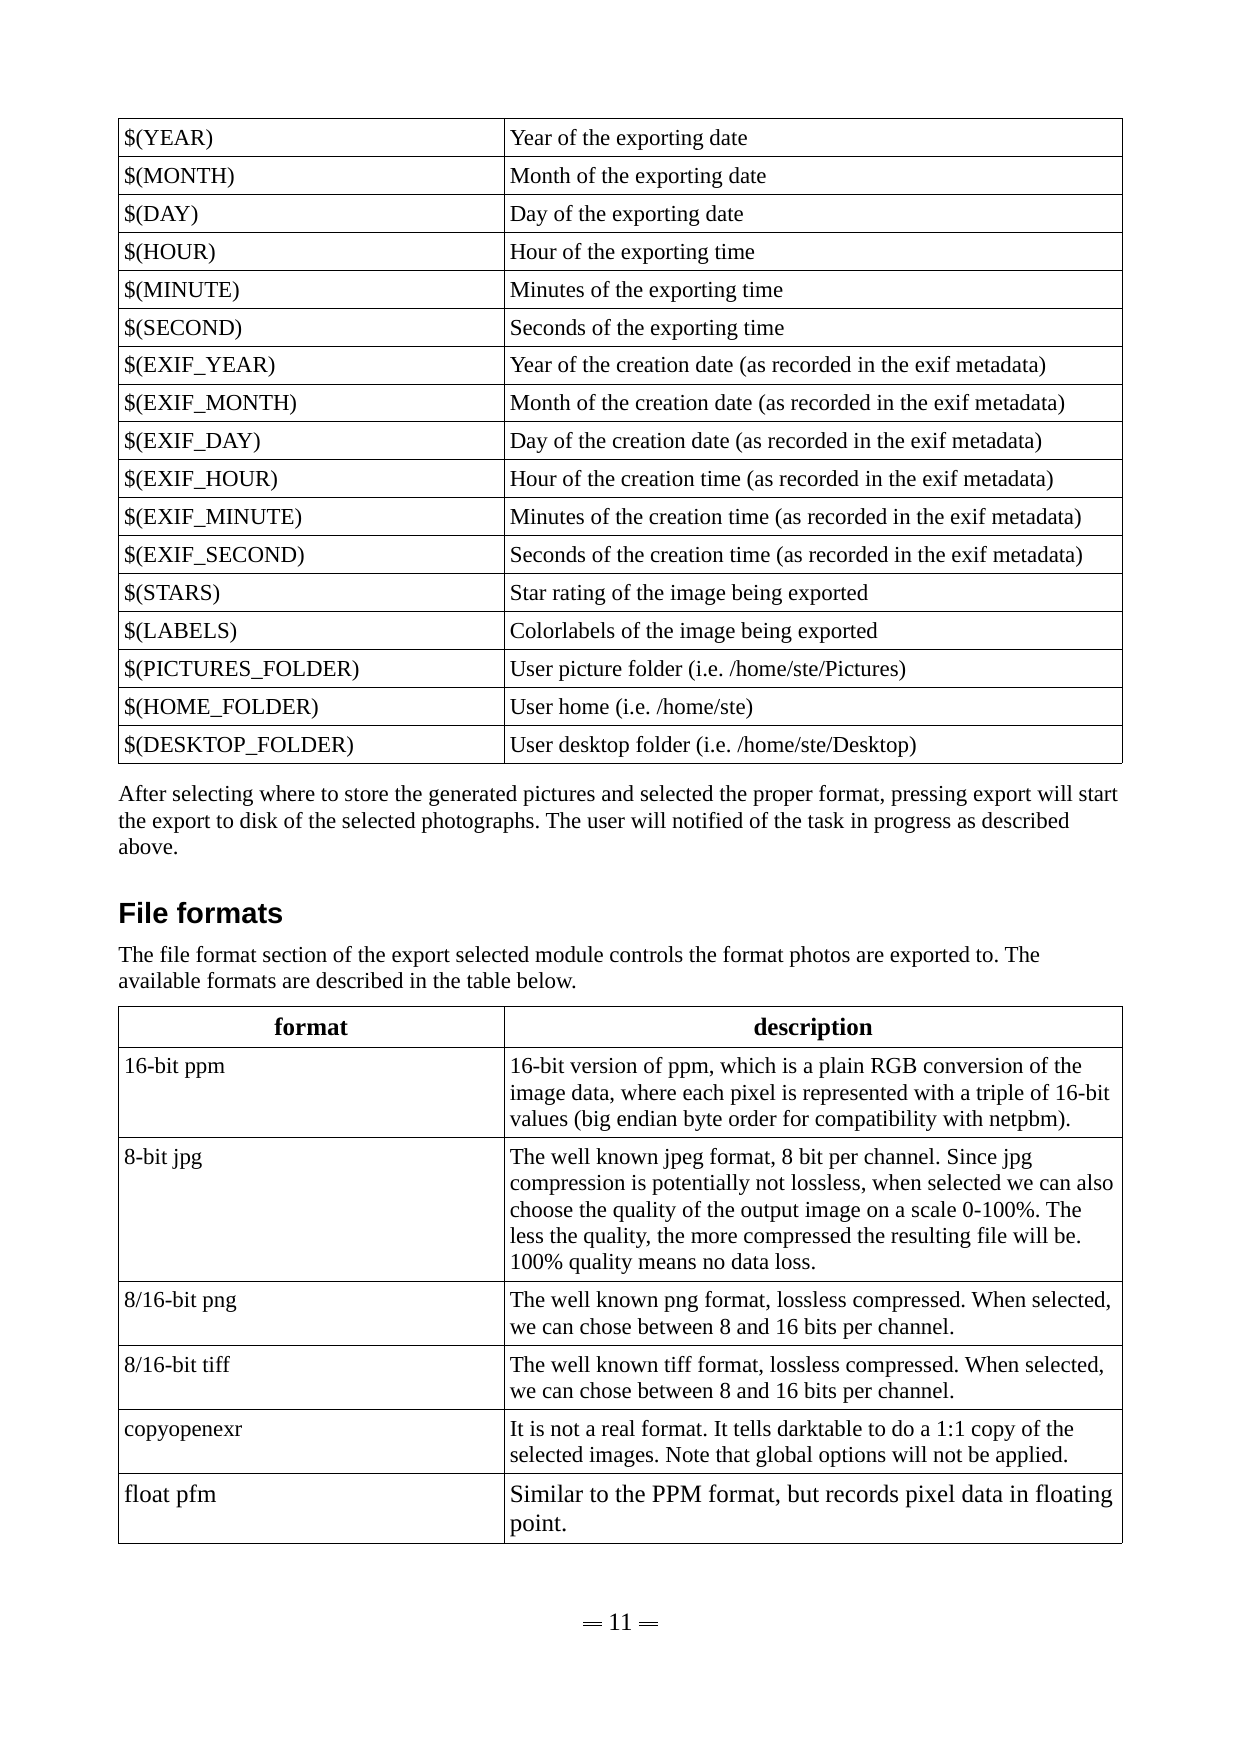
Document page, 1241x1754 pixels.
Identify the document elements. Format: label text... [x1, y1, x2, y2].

table_cell $(EXIF_SECOND) [119, 536, 504, 573]
table_header description [505, 1007, 1122, 1047]
table_cell Seconds of the creation time (as recorded in the exif metadata) [505, 536, 1122, 573]
table_cell $(MONTH) [119, 157, 504, 194]
table_cell Seconds of the exporting time [505, 309, 1122, 346]
table_cell Minutes of the exporting time [505, 271, 1122, 308]
table_cell $(MINUTE) [119, 271, 504, 308]
table_cell User home (i.e. /home/ste) [505, 688, 1122, 725]
table_cell $(LABELS) [119, 612, 504, 649]
table_cell Minutes of the creation time (as recorded in the exif metadata) [505, 498, 1122, 535]
table_cell copyopenexr [119, 1410, 504, 1473]
table_cell $(YEAR) [119, 119, 504, 156]
table_cell $(STARS) [119, 574, 504, 611]
table_cell User picture folder (i.e. /home/ste/Pictures) [505, 650, 1122, 687]
table_cell $(EXIF_HOUR) [119, 460, 504, 497]
table_cell Hour of the creation time (as recorded in the exif metadata) [505, 460, 1122, 497]
table_cell Year of the exporting date [505, 119, 1122, 156]
table_cell $(DESKTOP_FOLDER) [119, 726, 504, 763]
table_cell Year of the creation date (as recorded in the exif metadata) [505, 347, 1122, 383]
table_cell float pfm [119, 1474, 504, 1542]
table_cell 16-bit version of ppm, which is a plain RGB conversion of the image data, where each pixel is represented with a triple of 16-bit values (big endian byte order for compatibility with netpbm). [505, 1048, 1122, 1137]
table_cell Similar to the PPM format, but records pixel data in floating point. [505, 1474, 1122, 1542]
table_cell User desktop folder (i.e. /home/ste/Desktop) [505, 726, 1122, 763]
table_cell $(HOME_FOLDER) [119, 688, 504, 725]
table_cell $(EXIF_DAY) [119, 422, 504, 459]
table_cell $(EXIF_MINUTE) [119, 498, 504, 535]
table_cell Day of the creation date (as recorded in the exif metadata) [505, 422, 1122, 459]
table_cell The well known png format, lossless compressed. When selected, we can chose between 8 and 16 bits per channel. [505, 1282, 1122, 1345]
table_cell $(EXIF_YEAR) [119, 347, 504, 383]
table_cell $(HOUR) [119, 233, 504, 270]
table_cell The well known tiff format, lossless compressed. When selected, we can chose between 8 and 16 bits per channel. [505, 1346, 1122, 1409]
table_cell $(EXIF_MONTH) [119, 385, 504, 421]
table_cell Month of the creation date (as recorded in the exif metadata) [505, 385, 1122, 421]
table_cell 8-bit jpg [119, 1138, 504, 1281]
text After selecting where to store the generated pictures and selected the proper format, pressing export will start the export to disk of the selected photographs. The user will notified of the task in progress as described above. [118, 781, 1122, 859]
table_cell Month of the exporting date [505, 157, 1122, 194]
subtitle File formats [118, 896, 1122, 929]
table_cell 16-bit ppm [119, 1048, 504, 1137]
table_cell 8/16-bit tiff [119, 1346, 504, 1409]
table_header format [119, 1007, 504, 1047]
table_cell Star rating of the image being exported [505, 574, 1122, 611]
table_cell Day of the exporting date [505, 195, 1122, 232]
table_cell The well known jpeg format, 8 bit per channel. Since jpg compression is potentially not lossless, when selected we can also choose the quality of the output image on a scale 0-100%. The less the quality, the more compressed the resulting file will be. 100% quality means no data loss. [505, 1138, 1122, 1281]
text The file format section of the export selected module controls the format photos are exported to. The available formats are described in the table below. [118, 941, 1122, 994]
table_cell It is not a real format. It tells darktable to do a 1:1 copy of the selected images. Note that global options will not be applied. [505, 1410, 1122, 1473]
table_cell Hour of the exporting time [505, 233, 1122, 270]
table_cell $(DAY) [119, 195, 504, 232]
table_cell 8/16-bit png [119, 1282, 504, 1345]
table_cell $(SECOND) [119, 309, 504, 346]
table_cell $(PICTURES_FOLDER) [119, 650, 504, 687]
table_cell Colorlabels of the image being exported [505, 612, 1122, 649]
